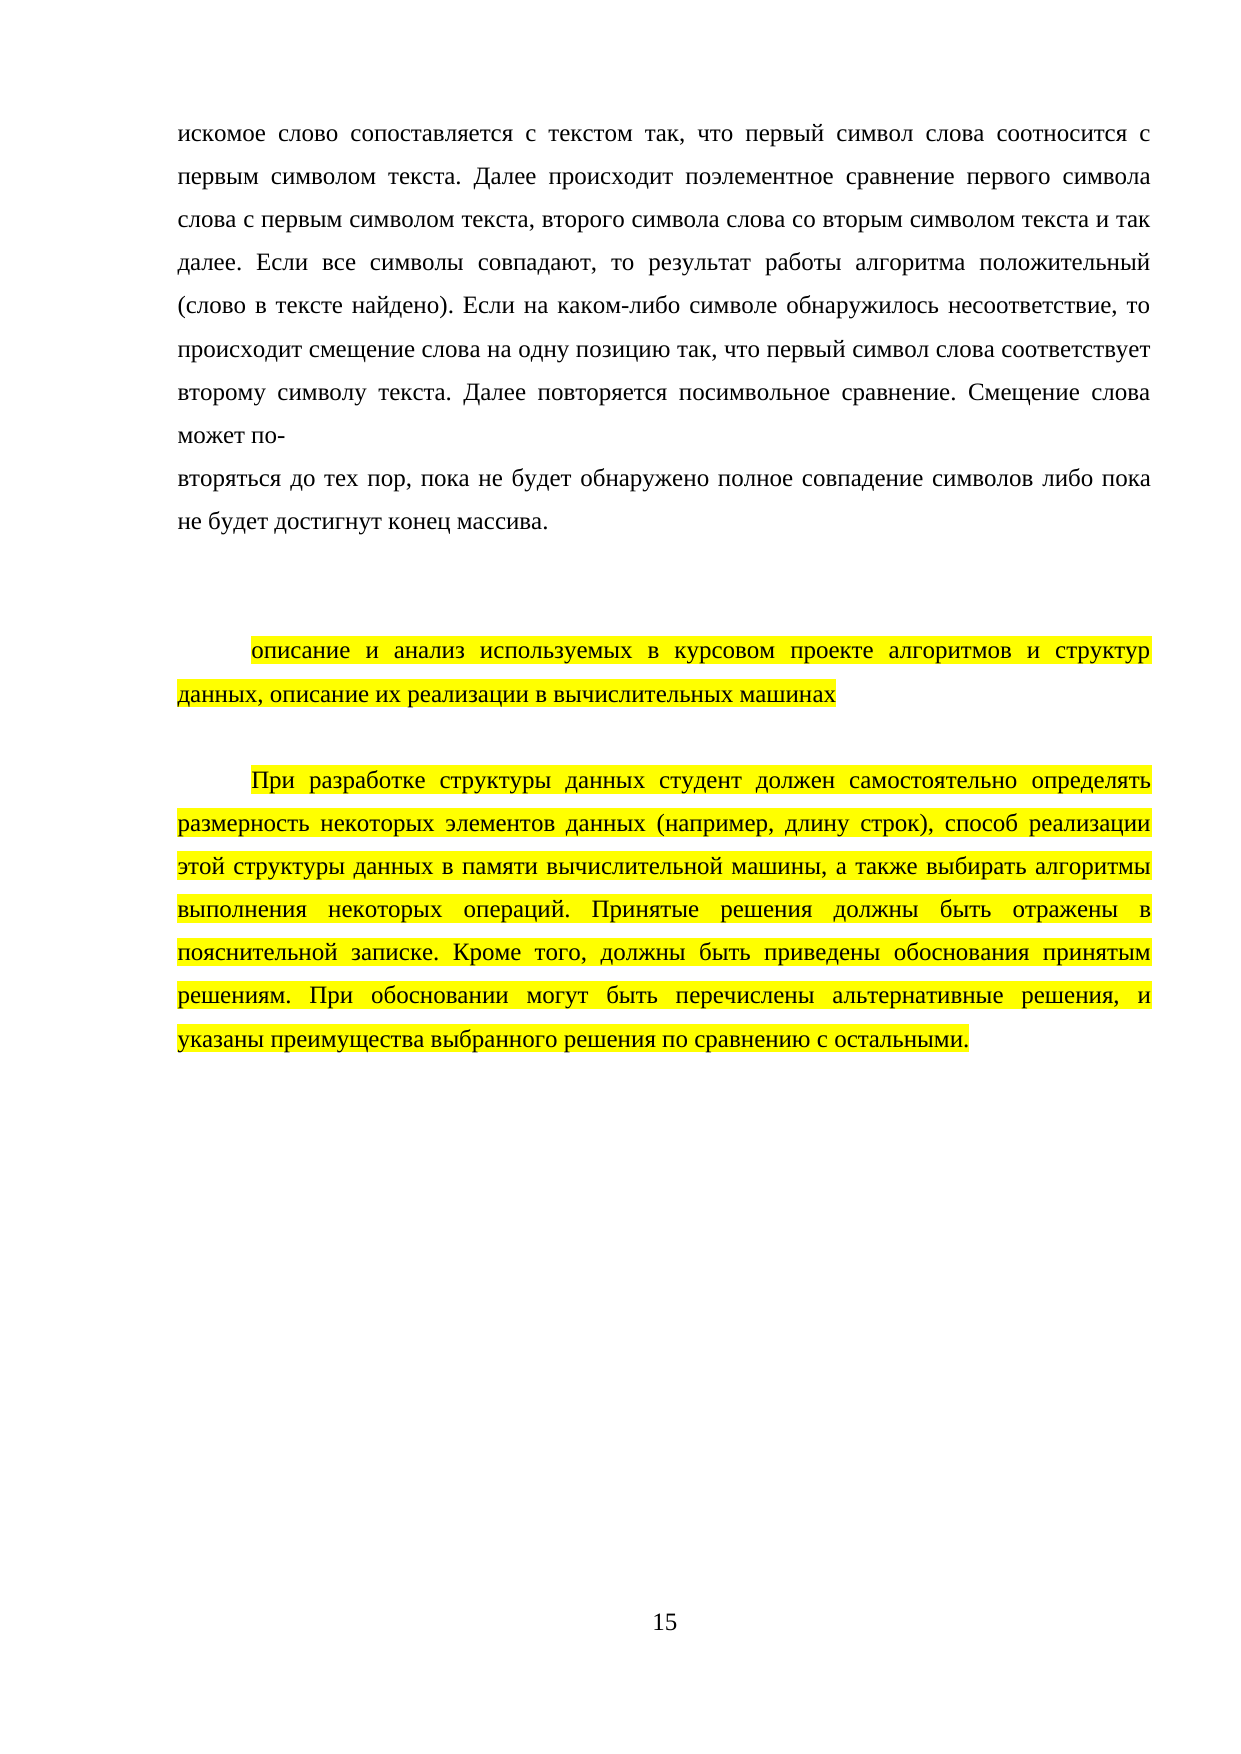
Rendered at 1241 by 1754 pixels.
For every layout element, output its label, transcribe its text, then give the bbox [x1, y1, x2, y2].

text При разработке структуры данных студент должен самостоятельно определять размерность некоторых элементов данных (например, длину строк), способ реализации этой структуры данных в памяти вычислительной машины, а также выбирать алгоритмы выполнения некоторых операций. Принятые решения должны быть отражены в пояснительной записке. Кроме того, должны быть приведены обоснования принятым решениям. При обосновании могут быть перечислены альтернативные решения, и указаны преимущества выбранного решения по сравнению с остальными. [177, 765, 1152, 1052]
text вторяться до тех пор, пока не будет обнаружено полное совпадение символов либо пока не будет достигнут конец массива. [177, 463, 1152, 535]
text искомое слово сопоставляется с текстом так, что первый символ слова соотносится с первым символом текста. Далее происходит поэлементное сравнение первого символа слова с первым символом текста, второго символа слова со вторым символом текста и так далее. Если все символы совпадают, то результат работы алгоритма положительный (слово в тексте найдено). Если на каком-либо символе обнаружилось несоответствие, то происходит смещение слова на одну позицию так, что первый символ слова соответствует второму символу текста. Далее повторяется посимвольное сравнение. Смещение слова может по- [177, 118, 1152, 449]
text описание и анализ используемых в курсовом проекте алгоритмов и структур данных, описание их реализации в вычислительных машинах [177, 636, 1152, 707]
